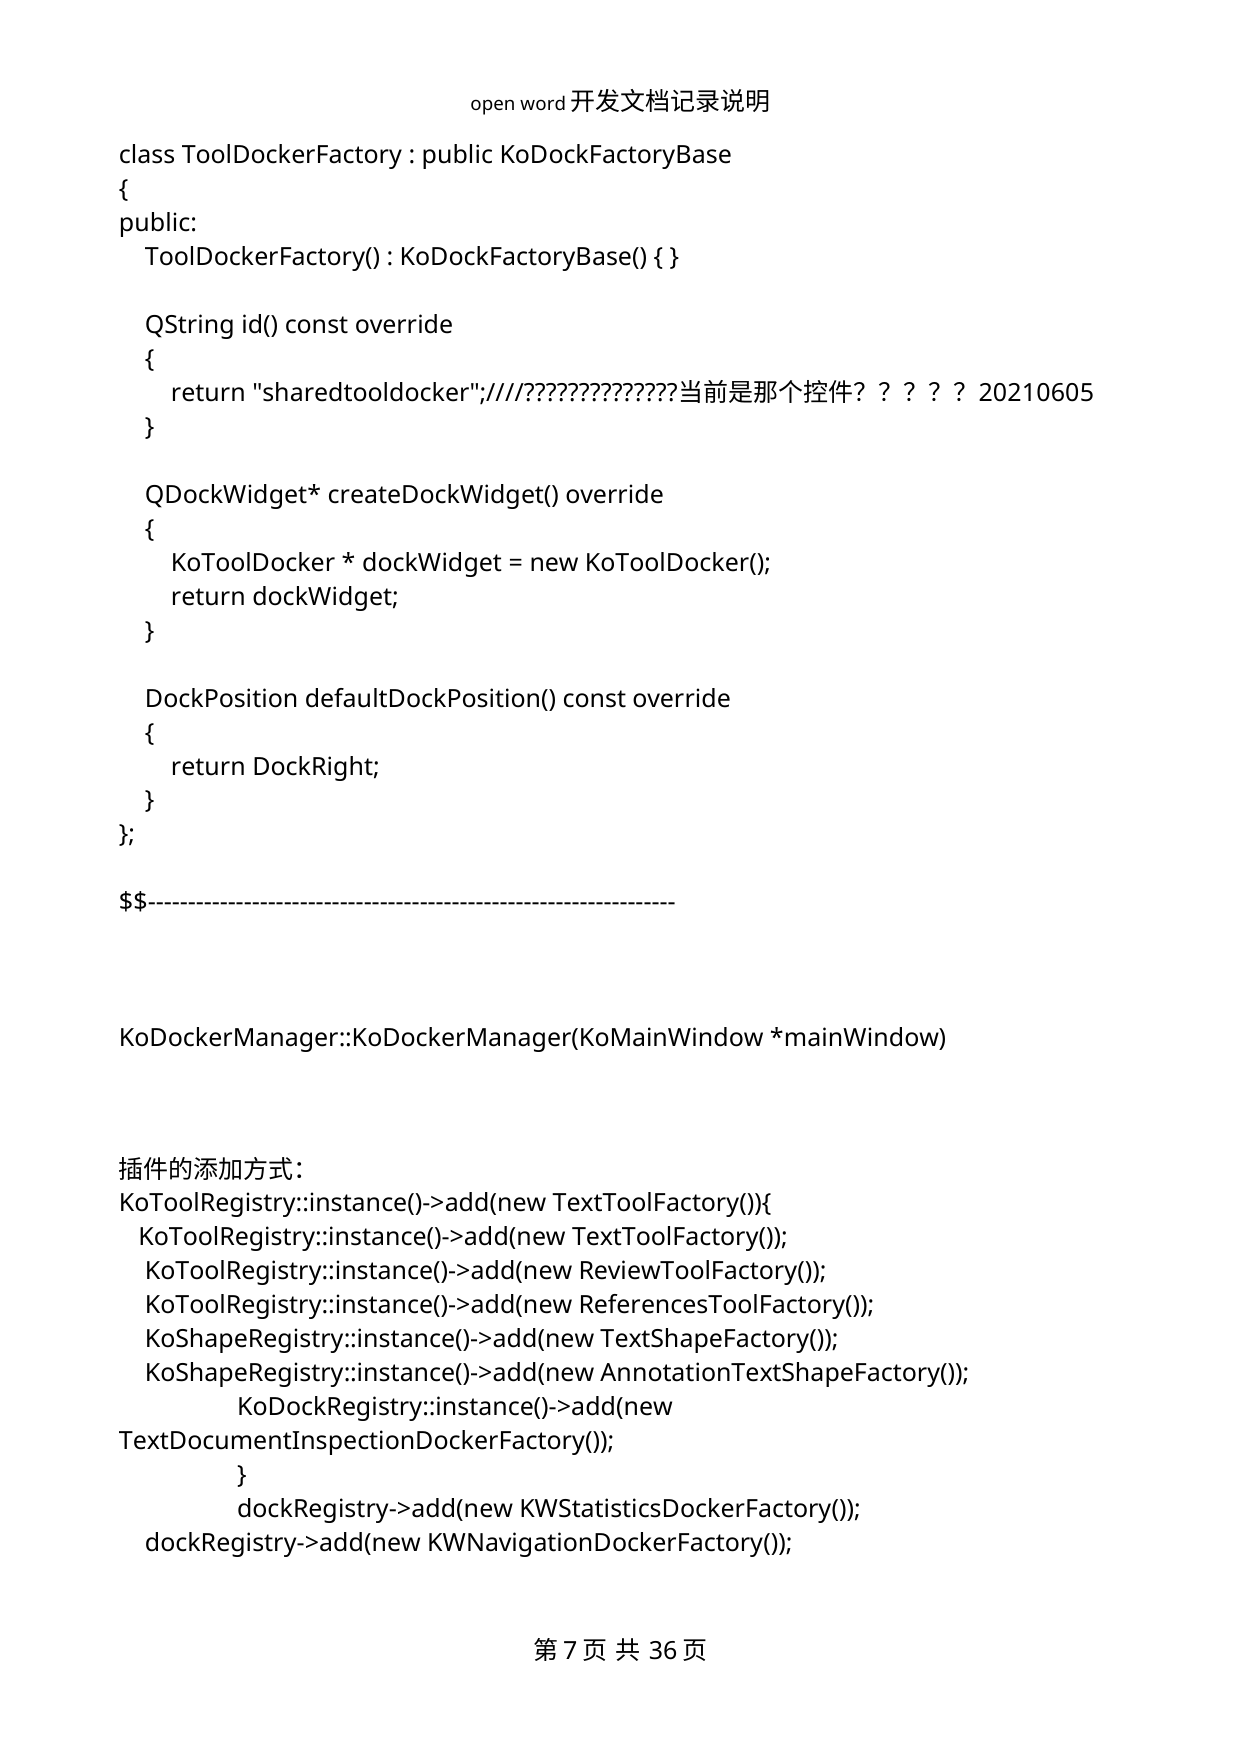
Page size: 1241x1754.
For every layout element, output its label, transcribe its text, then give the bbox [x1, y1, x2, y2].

text KoDockerManager::KoDockerManager(KoMainWindow *mainWindow) [119, 1020, 1121, 1054]
text public: [119, 205, 1121, 239]
text KoToolRegistry::instance()->add(new TextToolFactory()); [119, 1219, 1121, 1253]
text KoToolDocker * dockWidget = new KoToolDocker(); [119, 545, 1121, 579]
text { [119, 714, 1121, 748]
text { [119, 341, 1121, 375]
text } [119, 409, 1121, 443]
text KoShapeRegistry::instance()->add(new AnnotationTextShapeFactory()); [119, 1355, 1121, 1389]
text KoToolRegistry::instance()->add(new ReviewToolFactory()); [119, 1253, 1121, 1287]
text KoToolRegistry::instance()->add(new TextToolFactory()){ [119, 1185, 1121, 1219]
text { [119, 171, 1121, 205]
text } [119, 1457, 1121, 1491]
text } [119, 613, 1121, 647]
text return DockRight; [119, 748, 1121, 782]
text return dockWidget; [119, 579, 1121, 613]
text KoShapeRegistry::instance()->add(new TextShapeFactory()); [119, 1321, 1121, 1355]
text }; [119, 816, 1121, 850]
text QDockWidget* createDockWidget() override [119, 477, 1121, 511]
text KoToolRegistry::instance()->add(new ReferencesToolFactory()); [119, 1287, 1121, 1321]
text 插件的添加方式： [119, 1156, 1121, 1185]
text dockRegistry->add(new KWNavigationDockerFactory()); [119, 1524, 1121, 1558]
text ToolDockerFactory() : KoDockFactoryBase() { } [119, 239, 1121, 273]
text dockRegistry->add(new KWStatisticsDockerFactory()); [119, 1491, 1121, 1524]
text } [119, 782, 1121, 816]
text KoDockRegistry::instance()->add(new TextDocumentInspectionDockerFactory()); [119, 1389, 1121, 1457]
text DockPosition defaultDockPosition() const override [119, 681, 1121, 714]
text class ToolDockerFactory : public KoDockFactoryBase [119, 137, 1121, 171]
text { [119, 511, 1121, 545]
text QString id() const override [119, 307, 1121, 341]
text $$------------------------------------------------------------------ [119, 884, 1121, 918]
text return "sharedtooldocker";////??????????????当前是那个控件？？？？？20210605 [119, 375, 1121, 409]
